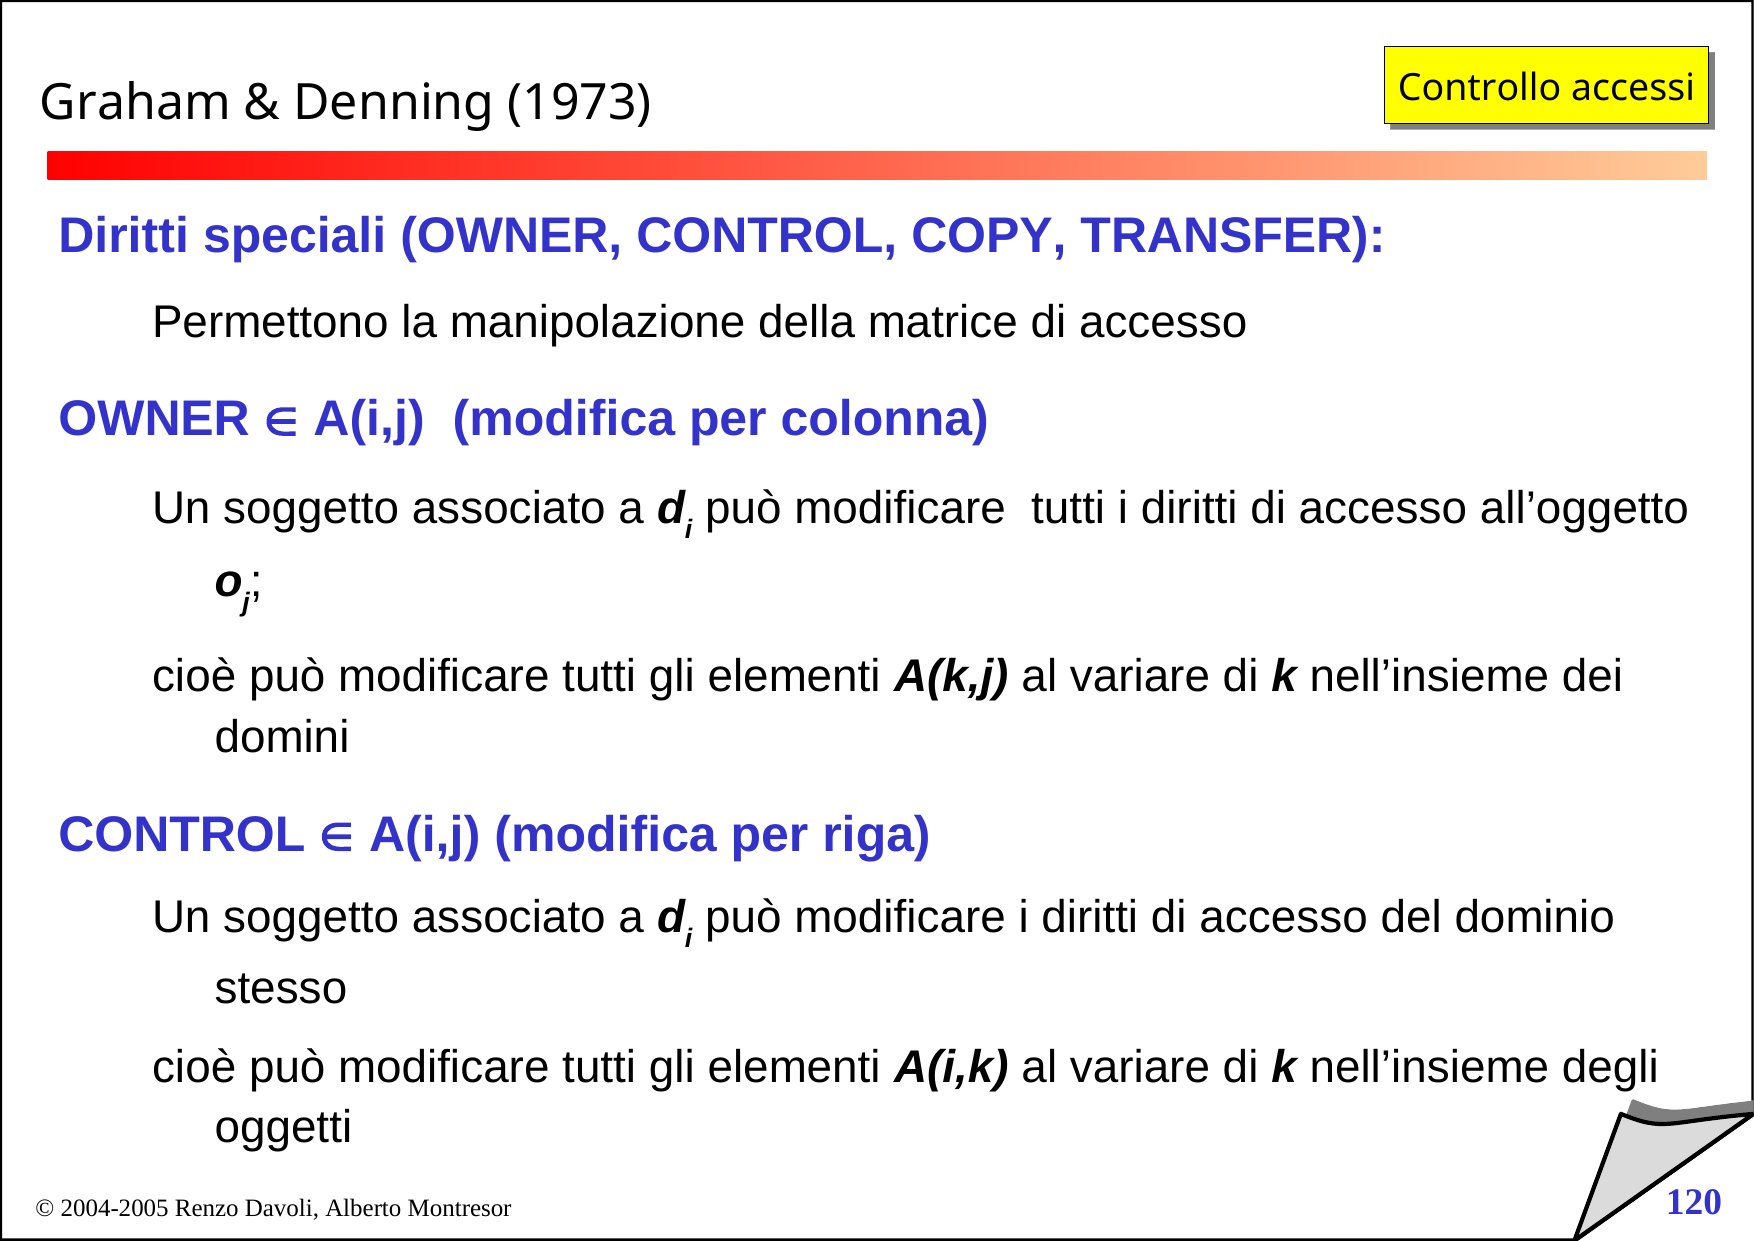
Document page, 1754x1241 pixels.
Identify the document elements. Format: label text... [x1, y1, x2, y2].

text_box Controllo accessi [1384, 46, 1709, 124]
list Diritti speciali (OWNER, CONTROL, COPY, TRANSFER): Permettono la manipolazione della matrice di accesso OWNER  A(i,j) (modifica per colonna) Un soggetto associato a di può modificare tutti i diritti di accesso all’oggetto oj; cioè può modificare tutti gli elementi A(k,j) al variare di k nell’insieme dei domini CONTROL  A(i,j) (modifica per riga) Un soggetto associato a di può modificare i diritti di accesso del dominio stesso cioè può modificare tutti gli elementi A(i,k) al variare di k nell’insieme degli oggetti [58, 206, 1695, 1172]
title Graham & Denning (1973) [40, 54, 1713, 150]
